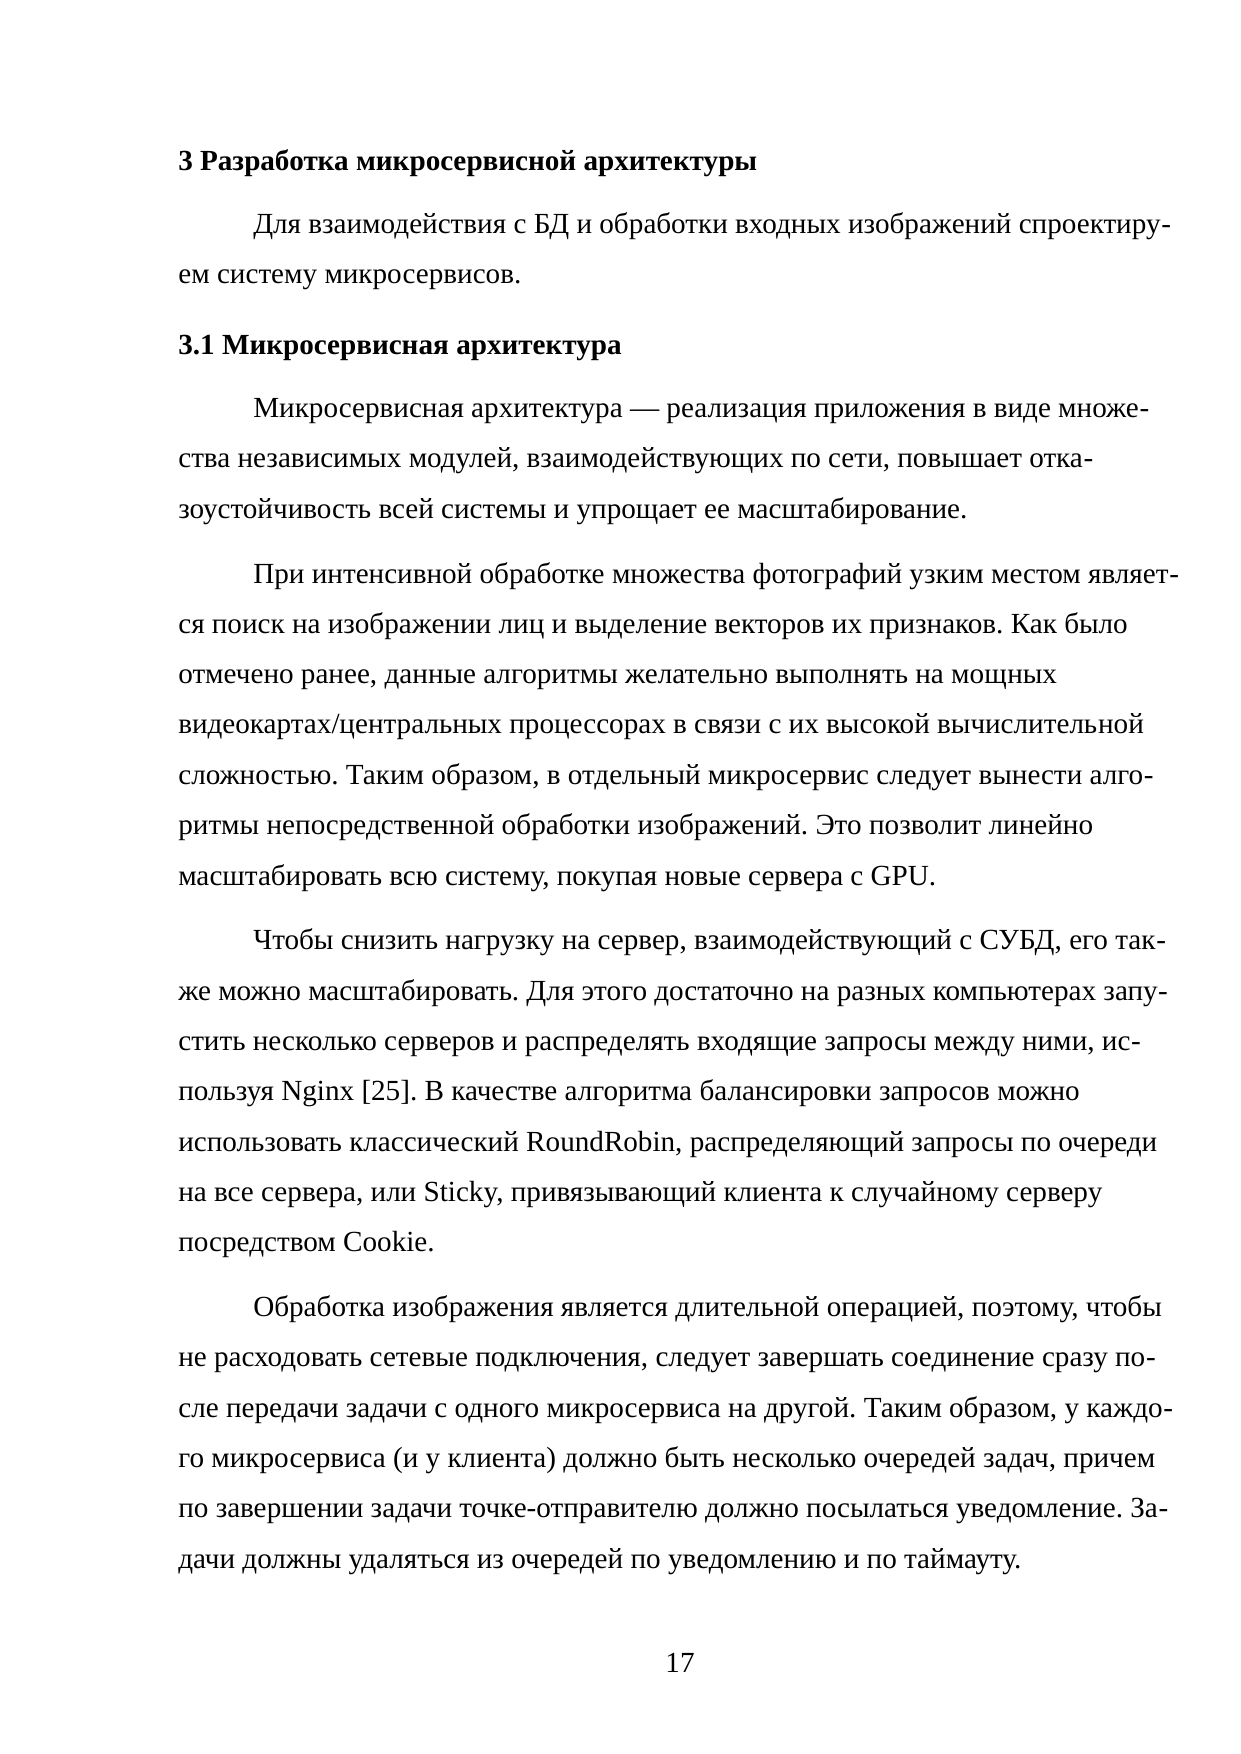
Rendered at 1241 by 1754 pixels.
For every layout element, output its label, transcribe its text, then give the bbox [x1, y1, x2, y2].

subtitle 3 Разработка микросервисной архитектуры [178, 143, 1181, 177]
text Для взаимодействия с БД и обработки входных изображений спроектиру­ем систему микросервисов. [178, 206, 1181, 290]
subtitle 3.1 Микросервисная архитектура [178, 327, 1181, 361]
text Чтобы снизить нагрузку на сервер, взаимодействующий с СУБД, его так­же можно масштабировать. Для этого достаточно на разных компьютерах запу­стить несколько серверов и распределять входящие запросы между ними, ис­пользуя Nginx [25]. В качестве алгоритма балансировки запросов можно использовать классический RoundRobin, распределяющий запросы по очереди на все сервера, или Sticky, привязывающий клиента к случайному серверу посредством Cookie. [178, 922, 1181, 1258]
text При интенсивной обработке множества фотографий узким местом являет­ся поиск на изображении лиц и выделение векторов их признаков. Как было отмечено ранее, данные алгоритмы желательно выполнять на мощ­ных видеокартах/центральных процессорах в связи с их высокой вычислитель­ной сложностью. Таким образом, в отдельный микросервис следует вынести алго­ритмы непосредственной обработки изображений. Это позволит линейно масштабировать всю систему, покупая новые сервера с GPU. [178, 556, 1181, 891]
text Микросервисная архитектура — реализация приложения в виде множе­ства независимых модулей, взаимодействующих по сети, повышает отка­зоустойчивость всей системы и упрощает ее масштабирование. [178, 390, 1181, 524]
text Обработка изображения является длительной операцией, поэтому, чтобы не расходовать сетевые подключения, следует завершать соединение сразу по­сле передачи задачи с одного микросервиса на другой. Таким образом, у каждо­го микросервиса (и у клиента) должно быть несколько очередей задач, причем по завершении задачи точке-отправителю должно посылаться уведомление. За­дачи должны удаляться из очередей по уведомлению и по таймауту. [178, 1289, 1181, 1574]
